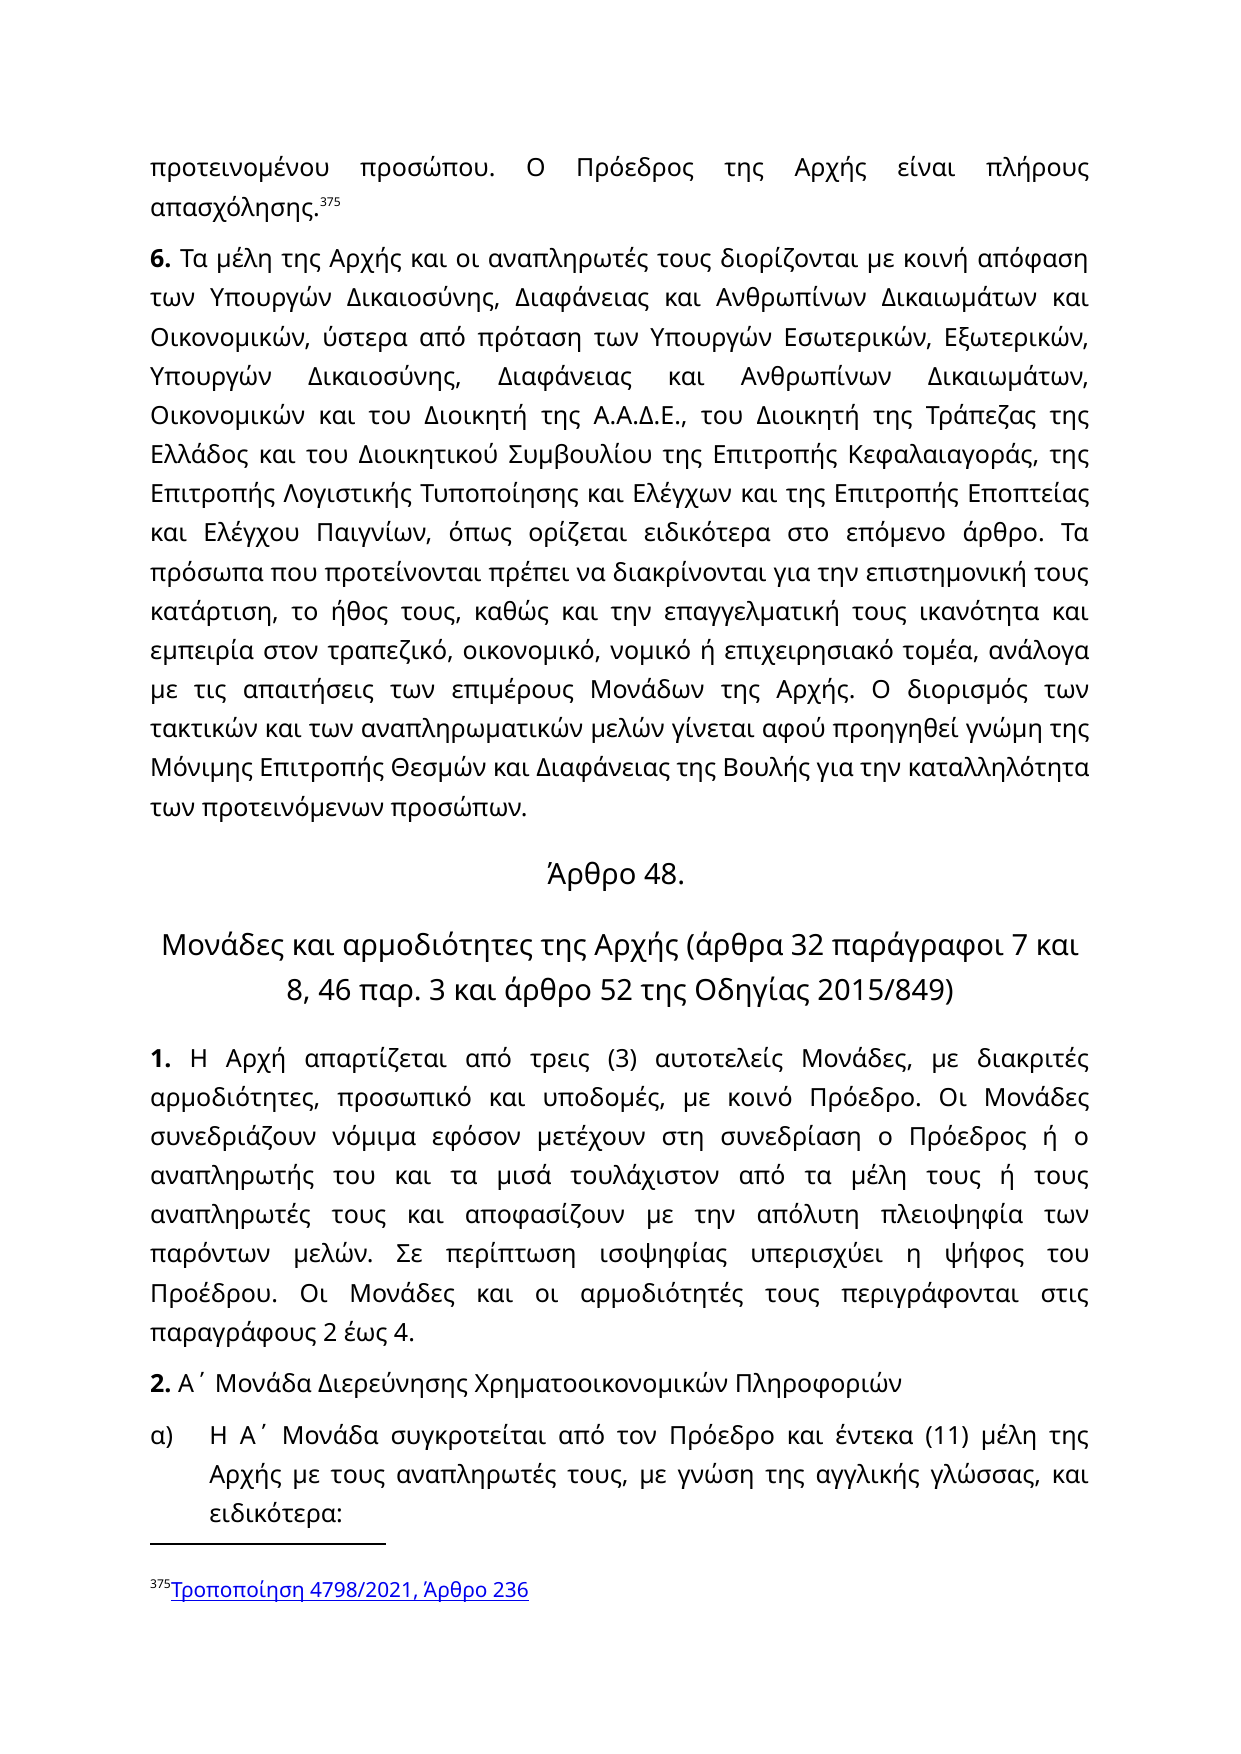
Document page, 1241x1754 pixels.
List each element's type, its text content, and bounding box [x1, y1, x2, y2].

text 6. Τα μέλη της Αρχής και οι αναπληρωτές τους διορίζονται με κοινή απόφαση των Υπουργών Δικαιοσύνης, Διαφάνειας και Ανθρωπίνων Δικαιωμάτων και Οικονομικών, ύστερα από πρόταση των Υπουργών Εσωτερικών, Εξωτερικών, Υπουργών Δικαιοσύνης, Διαφάνειας και Ανθρωπίνων Δικαιωμάτων, Οικονομικών και του Διοικητή της Α.Α.Δ.Ε., του Διοικητή της Τράπεζας της Ελλάδος και του Διοικητικού Συμβουλίου της Επιτροπής Κεφαλαιαγοράς, της Επιτροπής Λογιστικής Τυποποίησης και Ελέγχων και της Επιτροπής Εποπτείας και Ελέγχου Παιγνίων, όπως ορίζεται ειδικότερα στο επόμενο άρθρο. Τα πρόσωπα που προτείνονται πρέπει να διακρίνονται για την επιστημονική τους κατάρτιση, το ήθος τους, καθώς και την επαγγελματική τους ικανότητα και εμπειρία στον τραπεζικό, οικονομικό, νομικό ή επιχειρησιακό τομέα, ανάλογα με τις απαιτήσεις των επιμέρους Μονάδων της Αρχής. Ο διορισμός των τακτικών και των αναπληρωματικών μελών γίνεται αφού προηγηθεί γνώμη της Μόνιμης Επιτροπής Θεσμών και Διαφάνειας της Βουλής για την καταλληλότητα των προτεινόμενων προσώπων. [150, 241, 1090, 823]
text Τροποποίηση 4798/2021, Άρθρο 236 [150, 1576, 1090, 1604]
list α) Η Α΄ Μονάδα συγκροτείται από τον Πρόεδρο και έντεκα (11) μέλη της Αρχής με τους αναπληρωτές τους, με γνώση της αγγλικής γλώσσας, και ειδικότερα: [150, 1418, 1090, 1530]
subtitle Άρθρο 48. [150, 853, 1090, 893]
text 1. Η Αρχή απαρτίζεται από τρεις (3) αυτοτελείς Μονάδες, με διακριτές αρμοδιότητες, προσωπικό και υποδομές, με κοινό Πρόεδρο. Οι Μονάδες συνεδριάζουν νόμιμα εφόσον μετέχουν στη συνεδρίαση ο Πρόεδρος ή ο αναπληρωτής του και τα μισά τουλάχιστον από τα μέλη τους ή τους αναπληρωτές τους και αποφασίζουν με την απόλυτη πλειοψηφία των παρόντων μελών. Σε περίπτωση ισοψηφίας υπερισχύει η ψήφος του Προέδρου. Οι Μονάδες και οι αρμοδιότητές τους περιγράφονται στις παραγράφους 2 έως 4. [150, 1040, 1090, 1348]
text 2. Α΄ Μονάδα Διερεύνησης Χρηματοοικονομικών Πληροφοριών [150, 1366, 1090, 1400]
subtitle Μονάδες και αρμοδιότητες της Αρχής (άρθρα 32 παράγραφοι 7 και 8, 46 παρ. 3 και άρθρο 52 της Οδηγίας 2015/849) [150, 924, 1090, 1009]
text προτεινομένου προσώπου. Ο Πρόεδρος της Αρχής είναι πλήρους απασχόλησης. [150, 150, 1090, 223]
